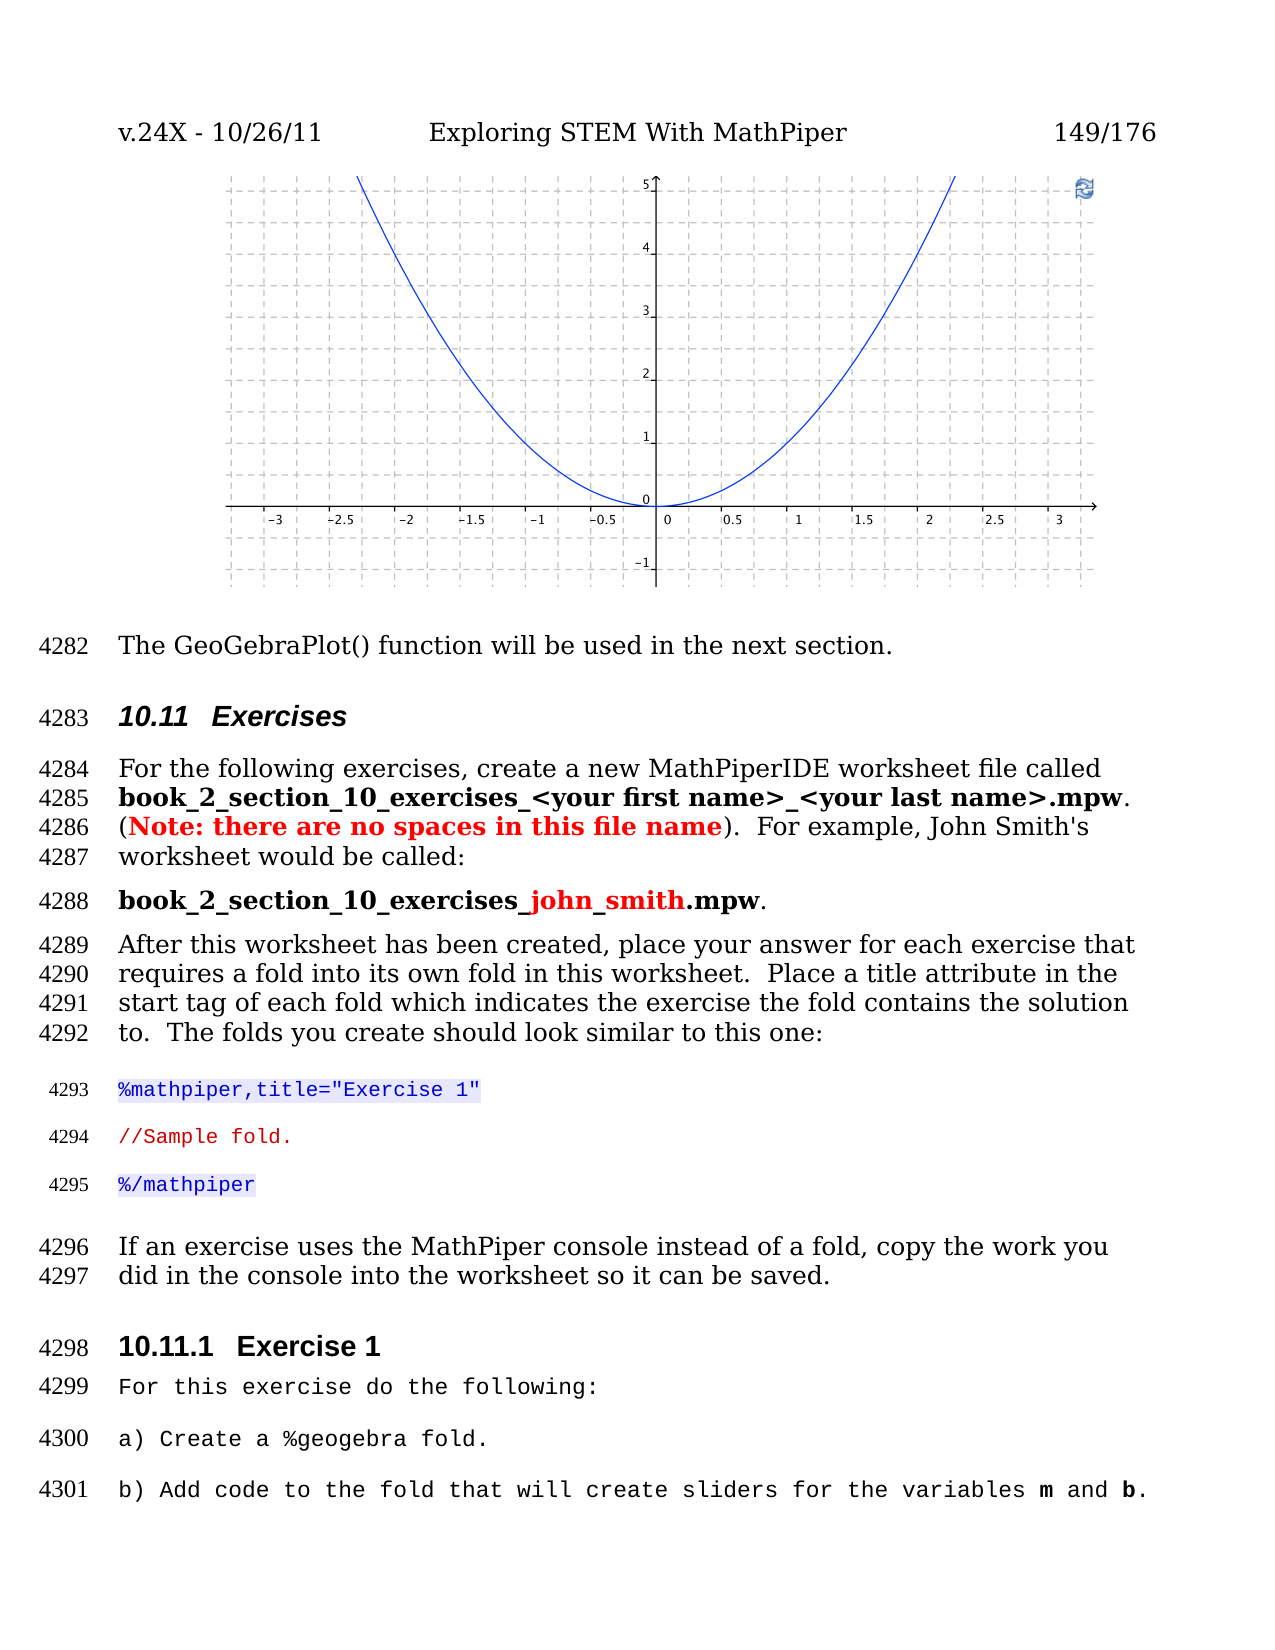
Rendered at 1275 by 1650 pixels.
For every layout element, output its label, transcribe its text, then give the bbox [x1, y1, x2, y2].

text %mathpiper,title="Exercise 1" [118, 1079, 1157, 1103]
subtitle Exercise 1 [118, 1329, 1157, 1363]
text The GeoGebraPlot() function will be used in the next section. [118, 631, 1157, 660]
text For this exercise do the following: [118, 1375, 1157, 1401]
text If an exercise uses the MathPiper console instead of a fold, copy the work you did in the console into the worksheet so it can be saved. [118, 1232, 1157, 1290]
text After this worksheet has been created, place your answer for each exercise that requires a fold into its own fold in this worksheet. Place a title attribute in the start tag of each fold which indicates the exercise the fold contains the solution to. The folds you create should look similar to this one: [118, 930, 1157, 1047]
subtitle Exercises [118, 699, 1157, 733]
text For the following exercises, create a new MathPiperIDE worksheet file called book_2_section_10_exercises_<your first name>_<your last name>.mpw. (Note: there are no spaces in this file name). For example, John Smith's worksheet would be called: [118, 754, 1157, 871]
text book_2_section_10_exercises_john_smith.mpw. [118, 886, 1157, 915]
text a) Create a %geogebra fold. [118, 1427, 1157, 1453]
text //Sample fold. [118, 1126, 1157, 1150]
text %/mathpiper [118, 1173, 1157, 1197]
picture [225, 176, 1097, 587]
text b) Add code to the fold that will create sliders for the variables m and b. [118, 1479, 1157, 1505]
